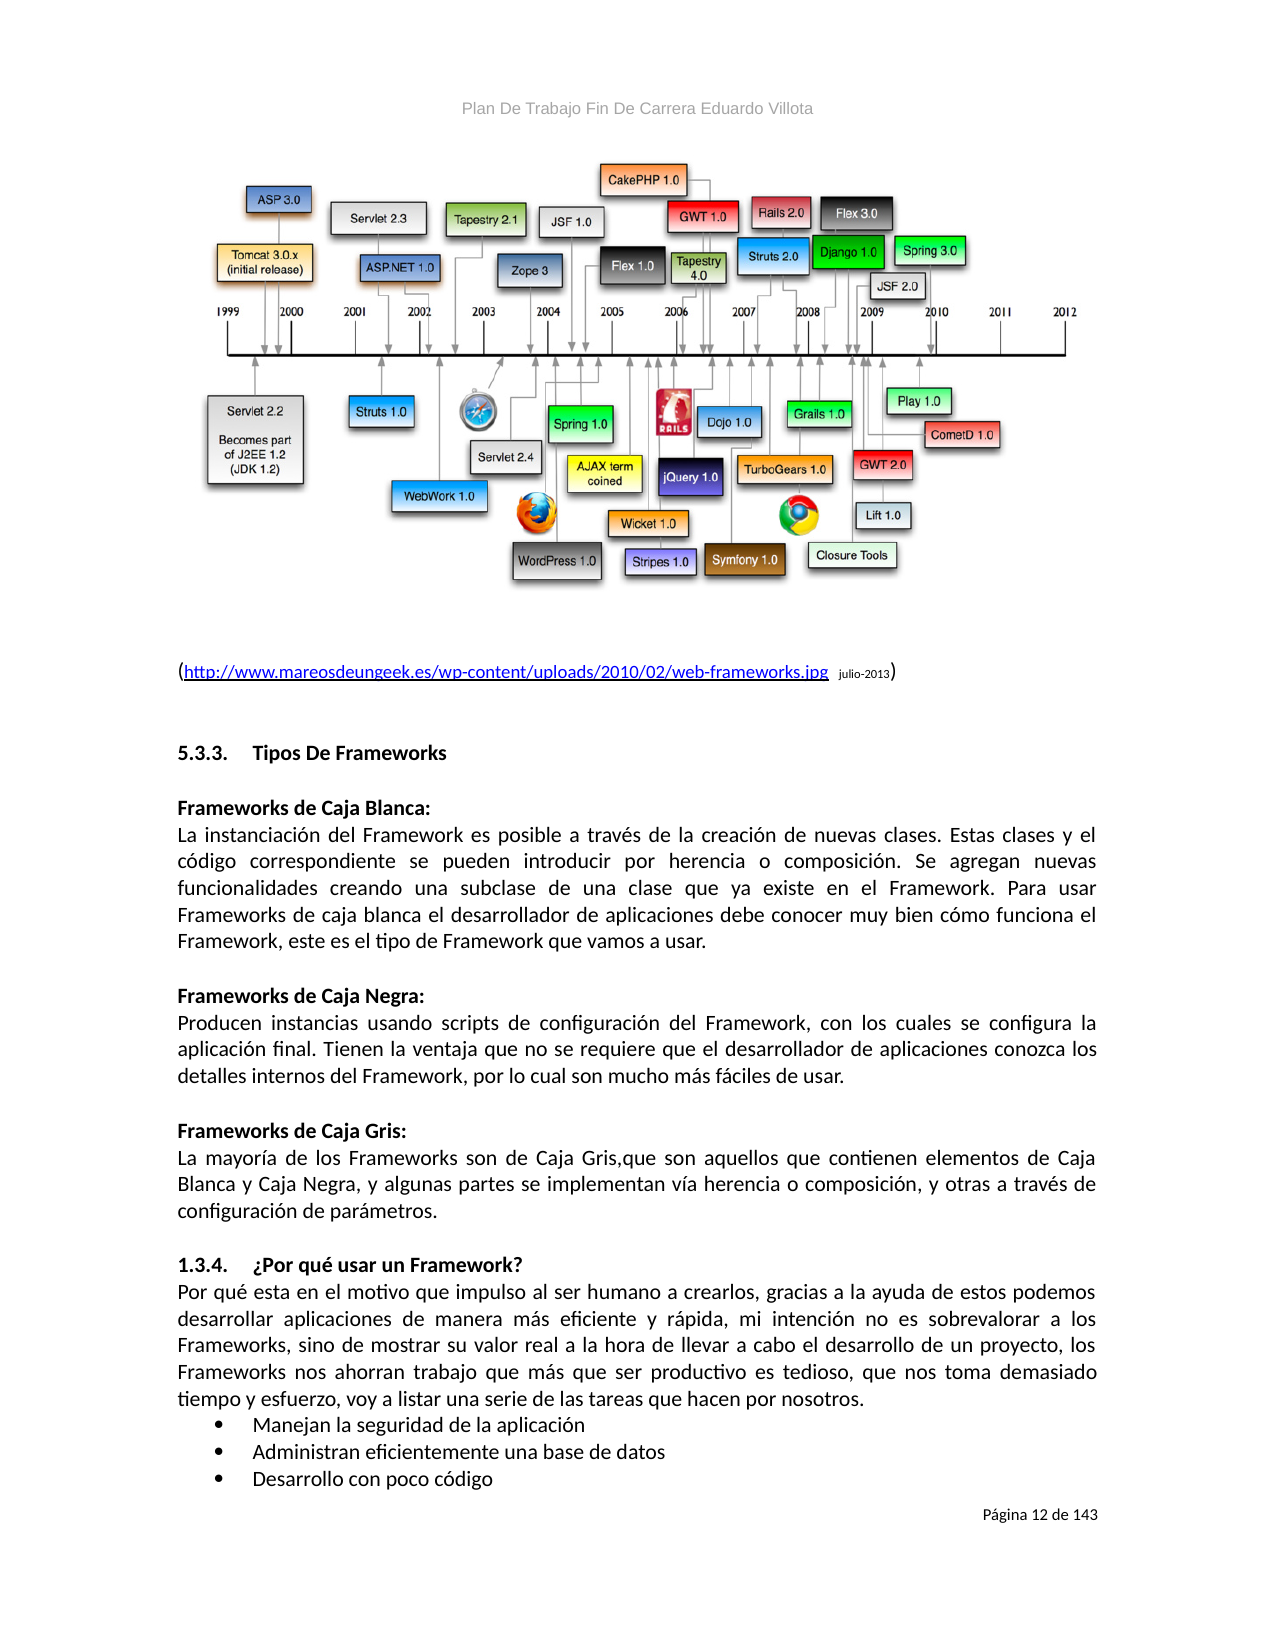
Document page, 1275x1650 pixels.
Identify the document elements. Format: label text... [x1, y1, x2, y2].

list Desarrollo con poco código [215, 1465, 1098, 1492]
text Frameworks de Caja Gris: [177, 1117, 1098, 1144]
picture [187, 147, 1088, 604]
text Frameworks de Caja Blanca: [177, 794, 1098, 821]
list Administran eficientemente una base de datos [215, 1438, 1098, 1465]
text La mayoría de los Frameworks son de Caja Gris,que son aquellos que contienen elementos de Caja Blanca y Caja Negra, y algunas partes se implementan vía herencia o composición, y otras a través de configuración de parámetros. [177, 1144, 1098, 1224]
text 1.3.4. ¿Por qué usar un Framework? [177, 1252, 1098, 1278]
list Manejan la seguridad de la aplicación [215, 1412, 1098, 1438]
text Producen instancias usando scripts de configuración del Framework, con los cuales se configura la aplicación final. Tienen la ventaja que no se requiere que el desarrollador de aplicaciones conozca los detalles internos del Framework, por lo cual son mucho más fáciles de usar. [177, 1009, 1098, 1089]
text (http://www.mareosdeungeek.es/wp-content/uploads/2010/02/web-frameworks.jpg julio-2013) [177, 657, 1098, 683]
list Tipos De Frameworks [177, 739, 1098, 766]
text Frameworks de Caja Negra: [177, 982, 1098, 1009]
text Por qué esta en el motivo que impulso al ser humano a crearlos, gracias a la ayuda de estos podemos desarrollar aplicaciones de manera más eficiente y rápida, mi intención no es sobrevalorar a los Frameworks, sino de mostrar su valor real a la hora de llevar a cabo el desarrollo de un proyecto, los Frameworks nos ahorran trabajo que más que ser productivo es tedioso, que nos toma demasiado tiempo y esfuerzo, voy a listar una serie de las tareas que hacen por nosotros. [177, 1278, 1098, 1412]
text La instanciación del Framework es posible a través de la creación de nuevas clases. Estas clases y el código correspondiente se pueden introducir por herencia o composición. Se agregan nuevas funcionalidades creando una subclase de una clase que ya existe en el Framework. Para usar Frameworks de caja blanca el desarrollador de aplicaciones debe conocer muy bien cómo funciona el Framework, este es el tipo de Framework que vamos a usar. [177, 821, 1098, 954]
